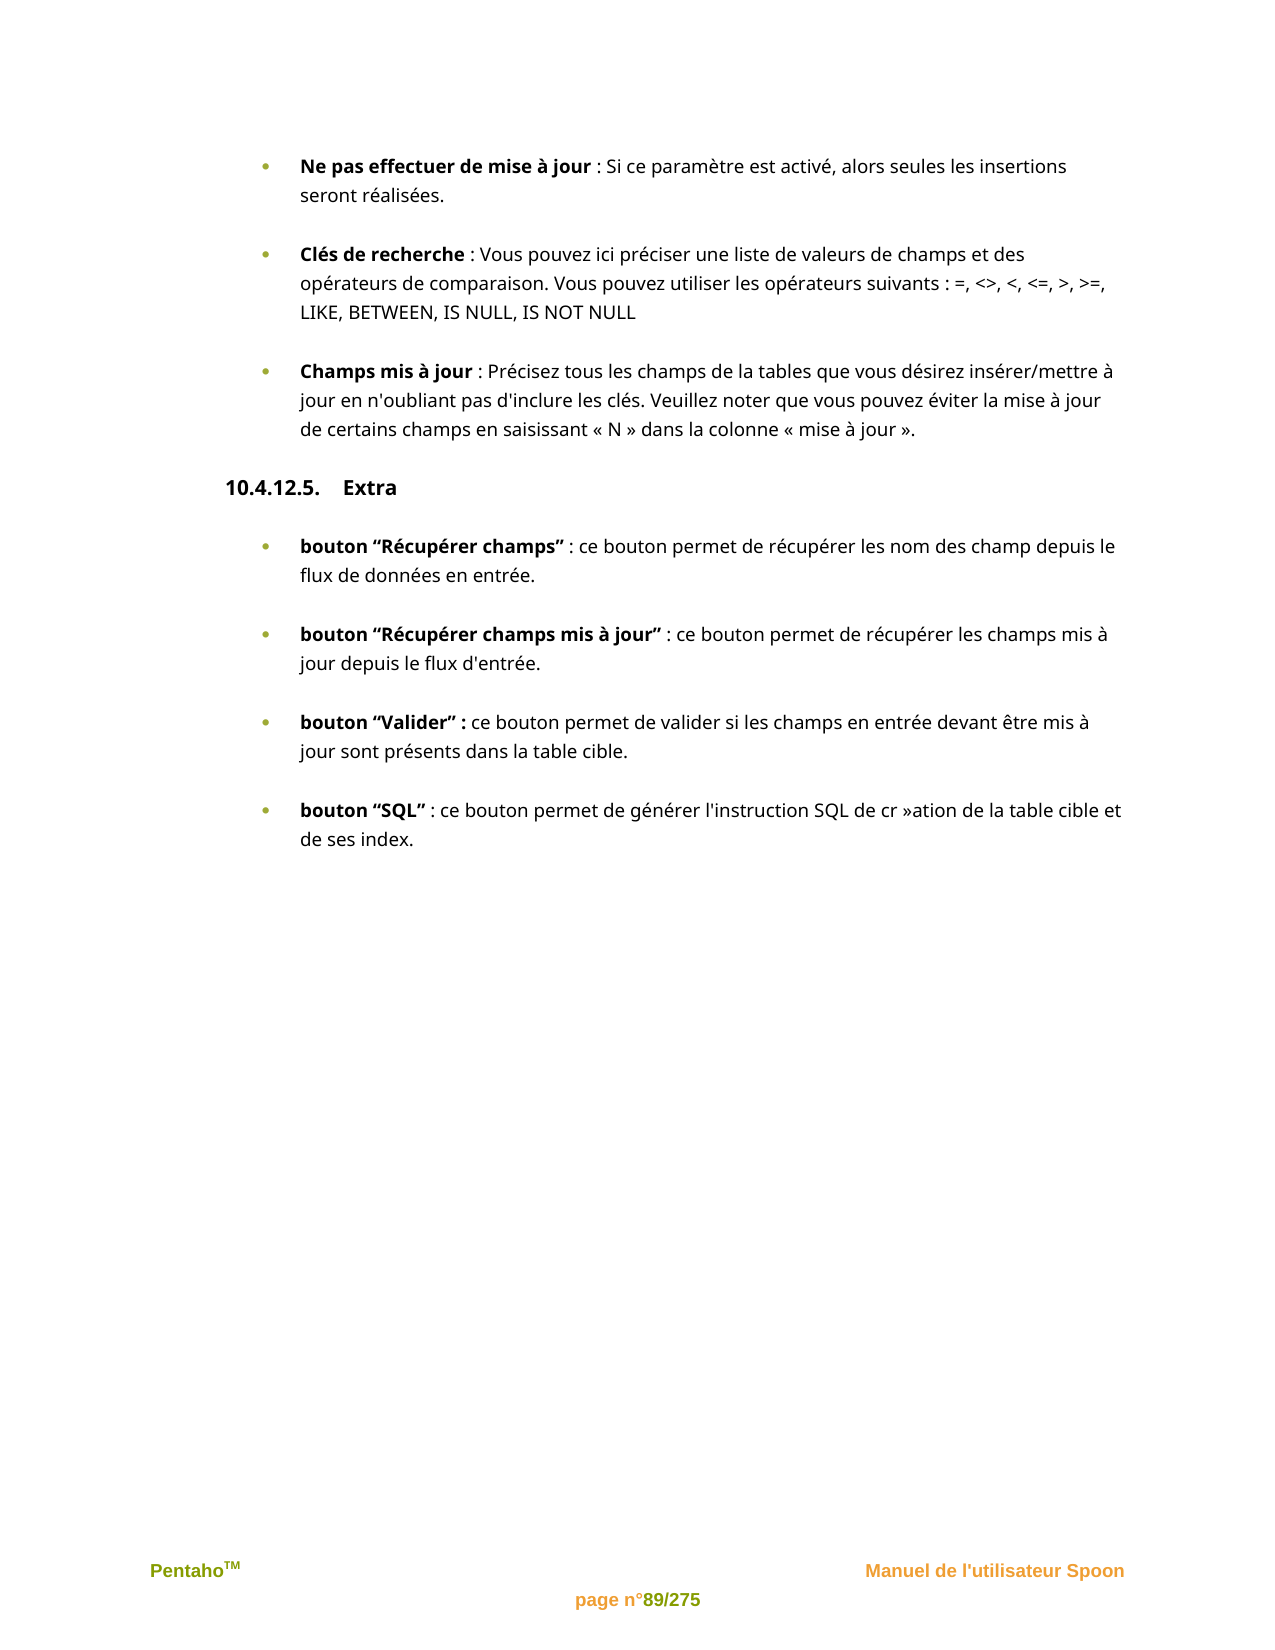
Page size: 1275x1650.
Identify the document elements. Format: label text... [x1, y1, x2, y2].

list Champs mis à jour : Précisez tous les champs de la tables que vous désirez insérer/mettre à jour en n'oubliant pas d'inclure les clés. Veuillez noter que vous pouvez éviter la mise à jour de certains champs en saisissant « N » dans la colonne « mise à jour ». [262, 355, 1125, 442]
list Ne pas effectuer de mise à jour : Si ce paramètre est activé, alors seules les insertions seront réalisées. [262, 150, 1125, 208]
subtitle Extra [225, 472, 1125, 501]
list bouton “SQL” : ce bouton permet de générer l'instruction SQL de cr »ation de la table cible et de ses index. [262, 794, 1125, 852]
list bouton “Valider” : ce bouton permet de valider si les champs en entrée devant être mis à jour sont présents dans la table cible. [262, 706, 1125, 764]
list bouton “Récupérer champs” : ce bouton permet de récupérer les nom des champ depuis le flux de données en entrée. [262, 530, 1125, 589]
list bouton “Récupérer champs mis à jour” : ce bouton permet de récupérer les champs mis à jour depuis le flux d'entrée. [262, 618, 1125, 677]
list Clés de recherche : Vous pouvez ici préciser une liste de valeurs de champs et des opérateurs de comparaison. Vous pouvez utiliser les opérateurs suivants : =, <>, <, <=, >, >=, LIKE, BETWEEN, IS NULL, IS NOT NULL [262, 238, 1125, 325]
